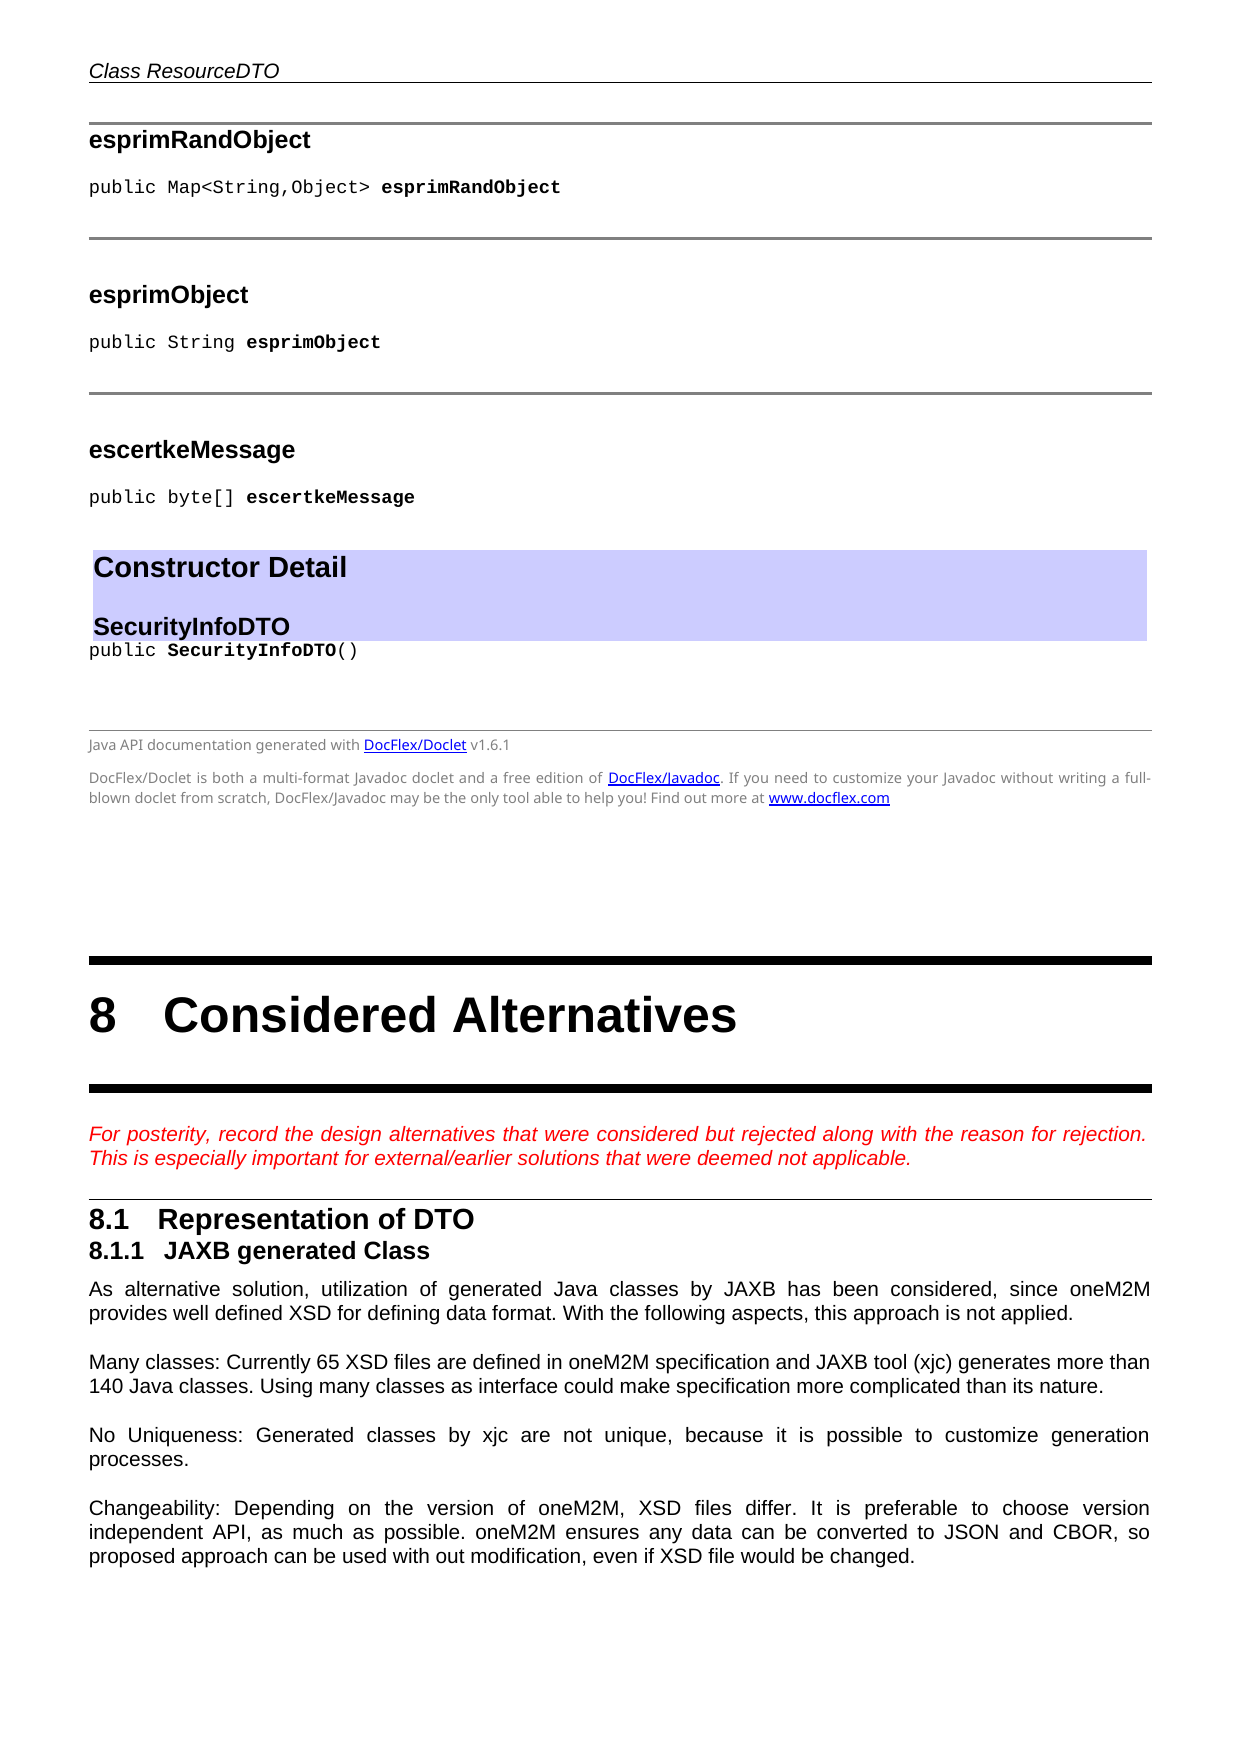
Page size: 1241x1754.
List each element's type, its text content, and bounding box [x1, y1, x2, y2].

subtitle escertkeMessage [88, 432, 1152, 464]
text For posterity, record the design alternatives that were considered but rejected along with the reason for rejection. This is especially important for external/earlier solutions that were deemed not applicable. [88, 1122, 1152, 1170]
subtitle Representation of DTO [88, 1200, 1152, 1236]
text As alternative solution, utilization of generated Java classes by JAXB has been considered, since oneM2M provides well defined XSD for defining data format. With the following aspects, this approach is not applied. [88, 1277, 1152, 1325]
text Java API documentation generated with DocFlex/Doclet v1.6.1 [88, 731, 1152, 755]
text public String esprimObject [88, 333, 1152, 354]
text No Uniqueness: Generated classes by xjc are not unique, because it is possible to customize generation processes. [88, 1423, 1152, 1471]
subtitle JAXB generated Class [88, 1236, 1152, 1264]
text public SecurityInfoDTO() [88, 641, 1152, 662]
subtitle Considered Alternatives [88, 957, 1152, 1093]
subtitle SecurityInfoDTO [93, 612, 1147, 641]
subtitle esprimObject [88, 277, 1152, 308]
text DocFlex/Doclet is both a multi-format Javadoc doclet and a free edition of DocFlex/Javadoc. If you need to customize your Javadoc without writing a full-blown doclet from scratch, DocFlex/Javadoc may be the only tool able to help you! Find out more at www.docflex.com [88, 767, 1152, 807]
subtitle esprimRandObject [88, 123, 1152, 153]
text Changeability: Depending on the version of oneM2M, XSD files differ. It is preferable to choose version independent API, as much as possible. oneM2M ensures any data can be converted to JSON and CBOR, so proposed approach can be used with out modification, even if XSD file would be changed. [88, 1496, 1152, 1568]
text public Map<String,Object> esprimRandObject [88, 178, 1152, 199]
text Many classes: Currently 65 XSD files are defined in oneM2M specification and JAXB tool (xjc) generates more than 140 Java classes. Using many classes as interface could make specification more complicated than its nature. [88, 1350, 1152, 1398]
subtitle Constructor Detail [93, 550, 1147, 584]
text public byte[] escertkeMessage [88, 488, 1152, 509]
